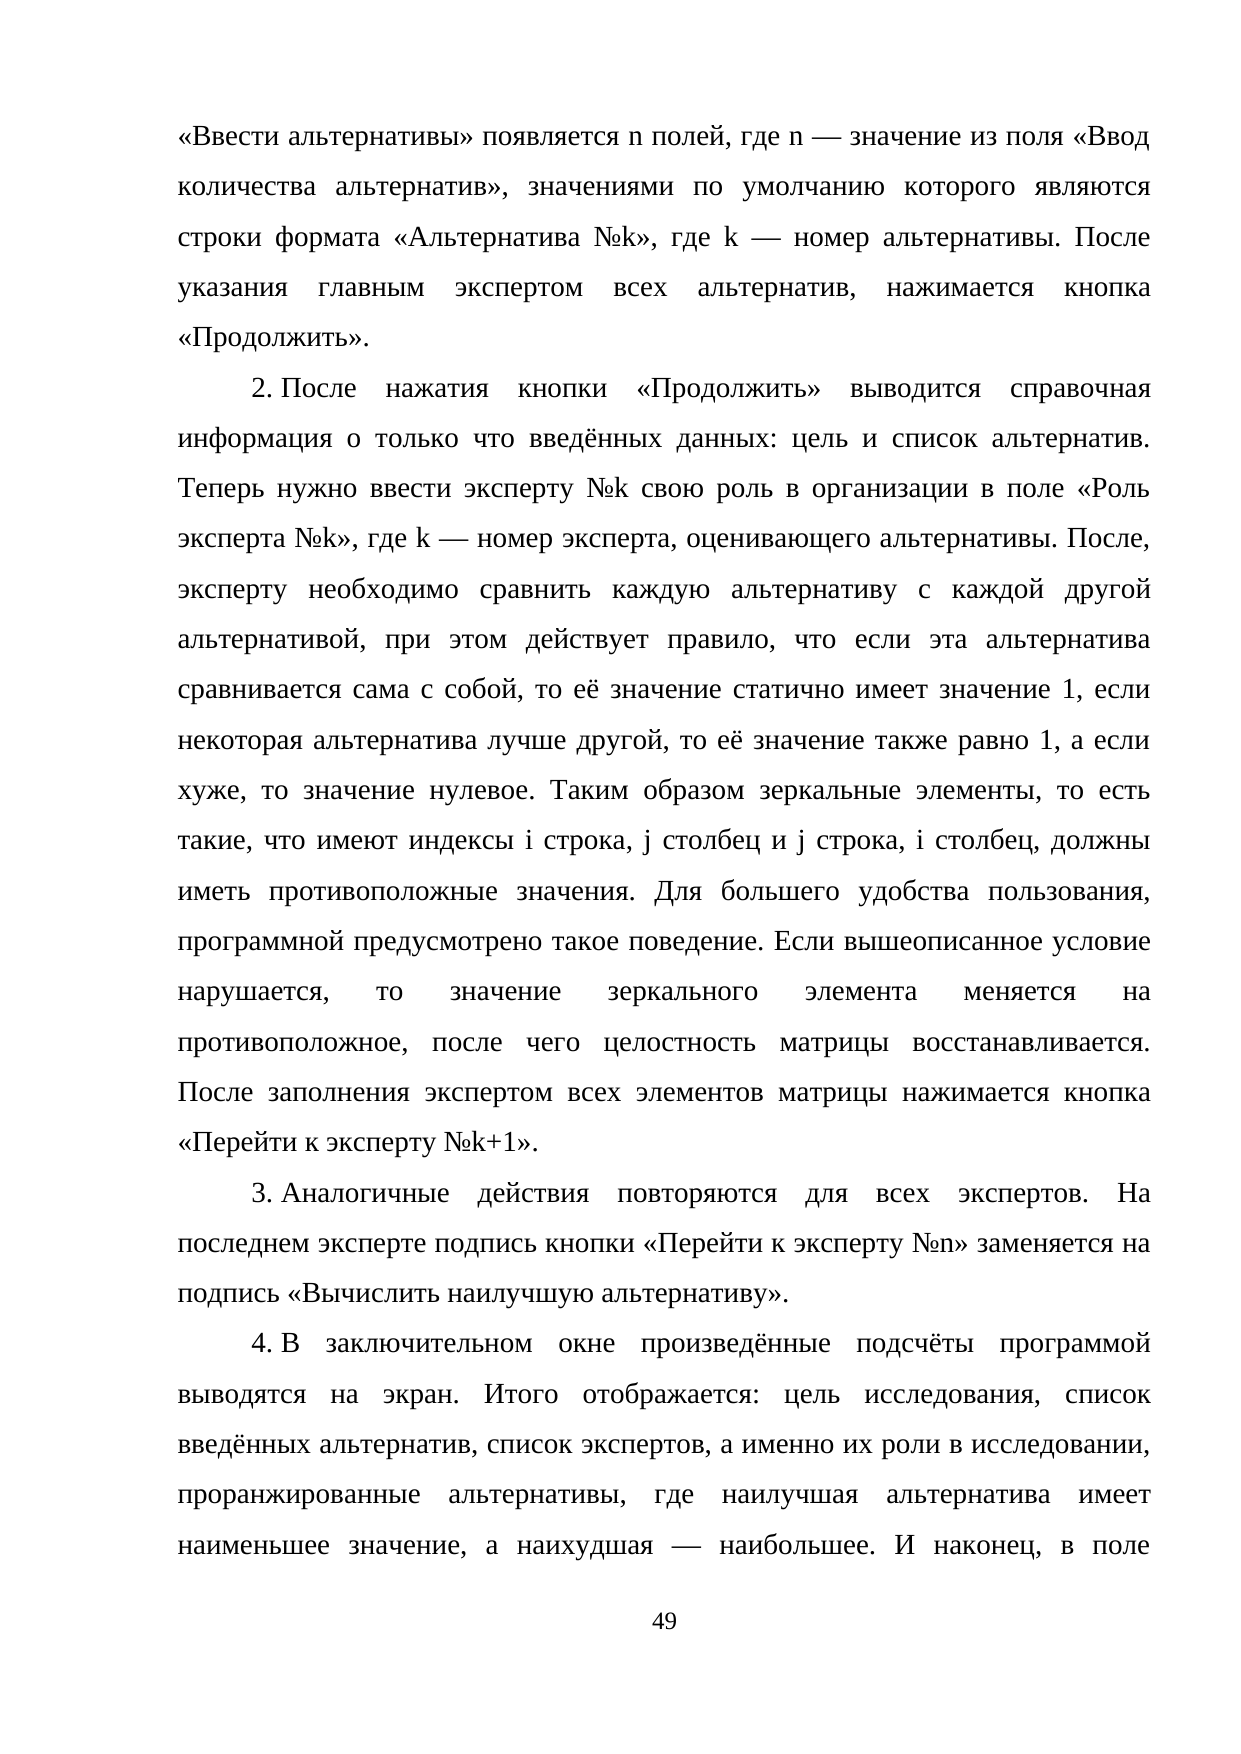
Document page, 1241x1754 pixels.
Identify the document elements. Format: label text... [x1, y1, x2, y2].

list «Ввести альтернативы» появляется n полей, где n — значение из поля «Ввод количества альтернатив», значениями по умолчанию которого являются строки формата «Альтернатива №k», где k — номер альтернативы. После указания главным экспертом всех альтернатив, нажимается кнопка «Продолжить». [177, 118, 1152, 353]
list В заключительном окне произведённые подсчёты программой выводятся на экран. Итого отображается: цель исследования, список введённых альтернатив, список экспертов, а именно их роли в исследовании, проранжированные альтернативы, где наилучшая альтернатива имеет наименьшее значение, а наихудшая — наибольшее. И наконец, в поле [177, 1326, 1152, 1560]
list После нажатия кнопки «Продолжить» выводится справочная информация о только что введённых данных: цель и список альтернатив. Теперь нужно ввести эксперту №k свою роль в организации в поле «Роль эксперта №k», где k — номер эксперта, оценивающего альтернативы. После, эксперту необходимо сравнить каждую альтернативу с каждой другой альтернативой, при этом действует правило, что если эта альтернатива сравнивается сама с собой, то её значение статично имеет значение 1, если некоторая альтернатива лучше другой, то её значение также равно 1, а если хуже, то значение нулевое. Таким образом зеркальные элементы, то есть такие, что имеют индексы i строка, j столбец и j строка, i столбец, должны иметь противоположные значения. Для большего удобства пользования, программной предусмотрено такое поведение. Если вышеописанное условие нарушается, то значение зеркального элемента меняется на противоположное, после чего целостность матрицы восстанавливается. После заполнения экспертом всех элементов матрицы нажимается кнопка «Перейти к эксперту №k+1». [177, 370, 1152, 1158]
list Аналогичные действия повторяются для всех экспертов. На последнем эксперте подпись кнопки «Перейти к эксперту №n» заменяется на подпись «Вычислить наилучшую альтернативу». [177, 1175, 1152, 1309]
